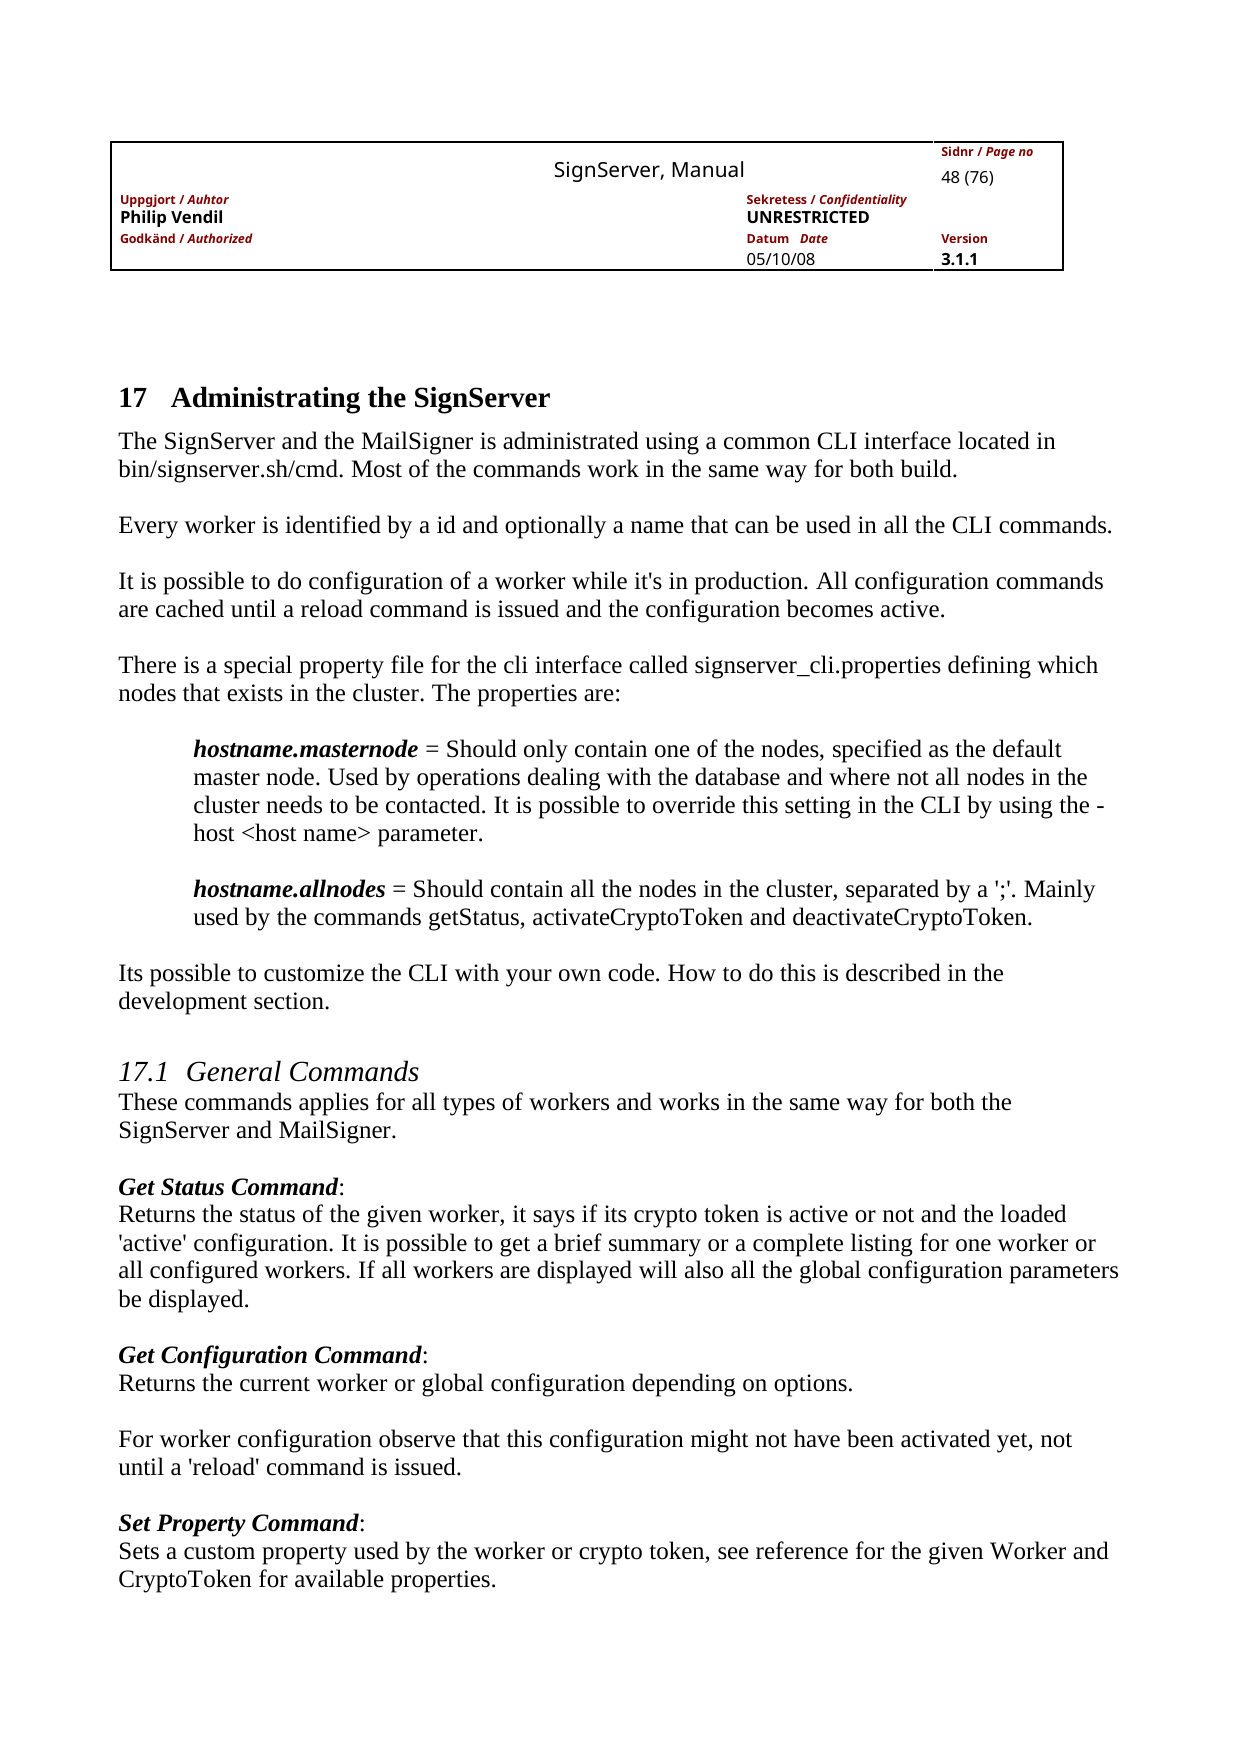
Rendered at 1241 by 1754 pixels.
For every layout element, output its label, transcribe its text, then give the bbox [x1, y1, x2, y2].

text Returns the current worker or global configuration depending on options. [118, 1368, 1122, 1397]
text Get Status Command: [118, 1172, 1122, 1200]
text These commands applies for all types of workers and works in the same way for both the SignServer and MailSigner. [118, 1088, 1122, 1144]
text For worker configuration observe that this configuration might not have been activated yet, not until a 'reload' command is issued. [118, 1424, 1122, 1481]
subtitle General Commands [118, 1056, 1122, 1088]
text The SignServer and the MailSigner is administrated using a common CLI interface located in bin/signserver.sh/cmd. Most of the commands work in the same way for both build. [118, 427, 1122, 483]
text hostname.allnodes = Should contain all the nodes in the cluster, separated by a ';'. Mainly used by the commands getStatus, activateCryptoToken and deactivateCryptoToken. [193, 875, 1122, 931]
text There is a special property file for the cli interface called signserver_cli.properties defining which nodes that exists in the cluster. The properties are: [118, 651, 1122, 707]
text Set Property Command: [118, 1509, 1122, 1537]
text Every worker is identified by a id and optionally a name that can be used in all the CLI commands. [118, 511, 1122, 539]
text hostname.masternode = Should only contain one of the nodes, specified as the default master node. Used by operations dealing with the database and where not all nodes in the cluster needs to be contacted. It is possible to override this setting in the CLI by using the -host <host name> parameter. [193, 735, 1122, 847]
text Get Configuration Command: [118, 1341, 1122, 1368]
text Returns the status of the given worker, it says if its crypto token is active or not and the loaded 'active' configuration. It is possible to get a brief summary or a complete listing for one worker or all configured workers. If all workers are displayed will also all the global configuration parameters be displayed. [118, 1200, 1122, 1312]
subtitle Administrating the SignServer [118, 382, 1122, 414]
text It is possible to do configuration of a worker while it's in production. All configuration commands are cached until a reload command is issued and the configuration becomes active. [118, 567, 1122, 623]
text Sets a custom property used by the worker or crypto token, see reference for the given Worker and CryptoToken for available properties. [118, 1537, 1122, 1593]
text Its possible to customize the CLI with your own code. How to do this is described in the development section. [118, 959, 1122, 1015]
